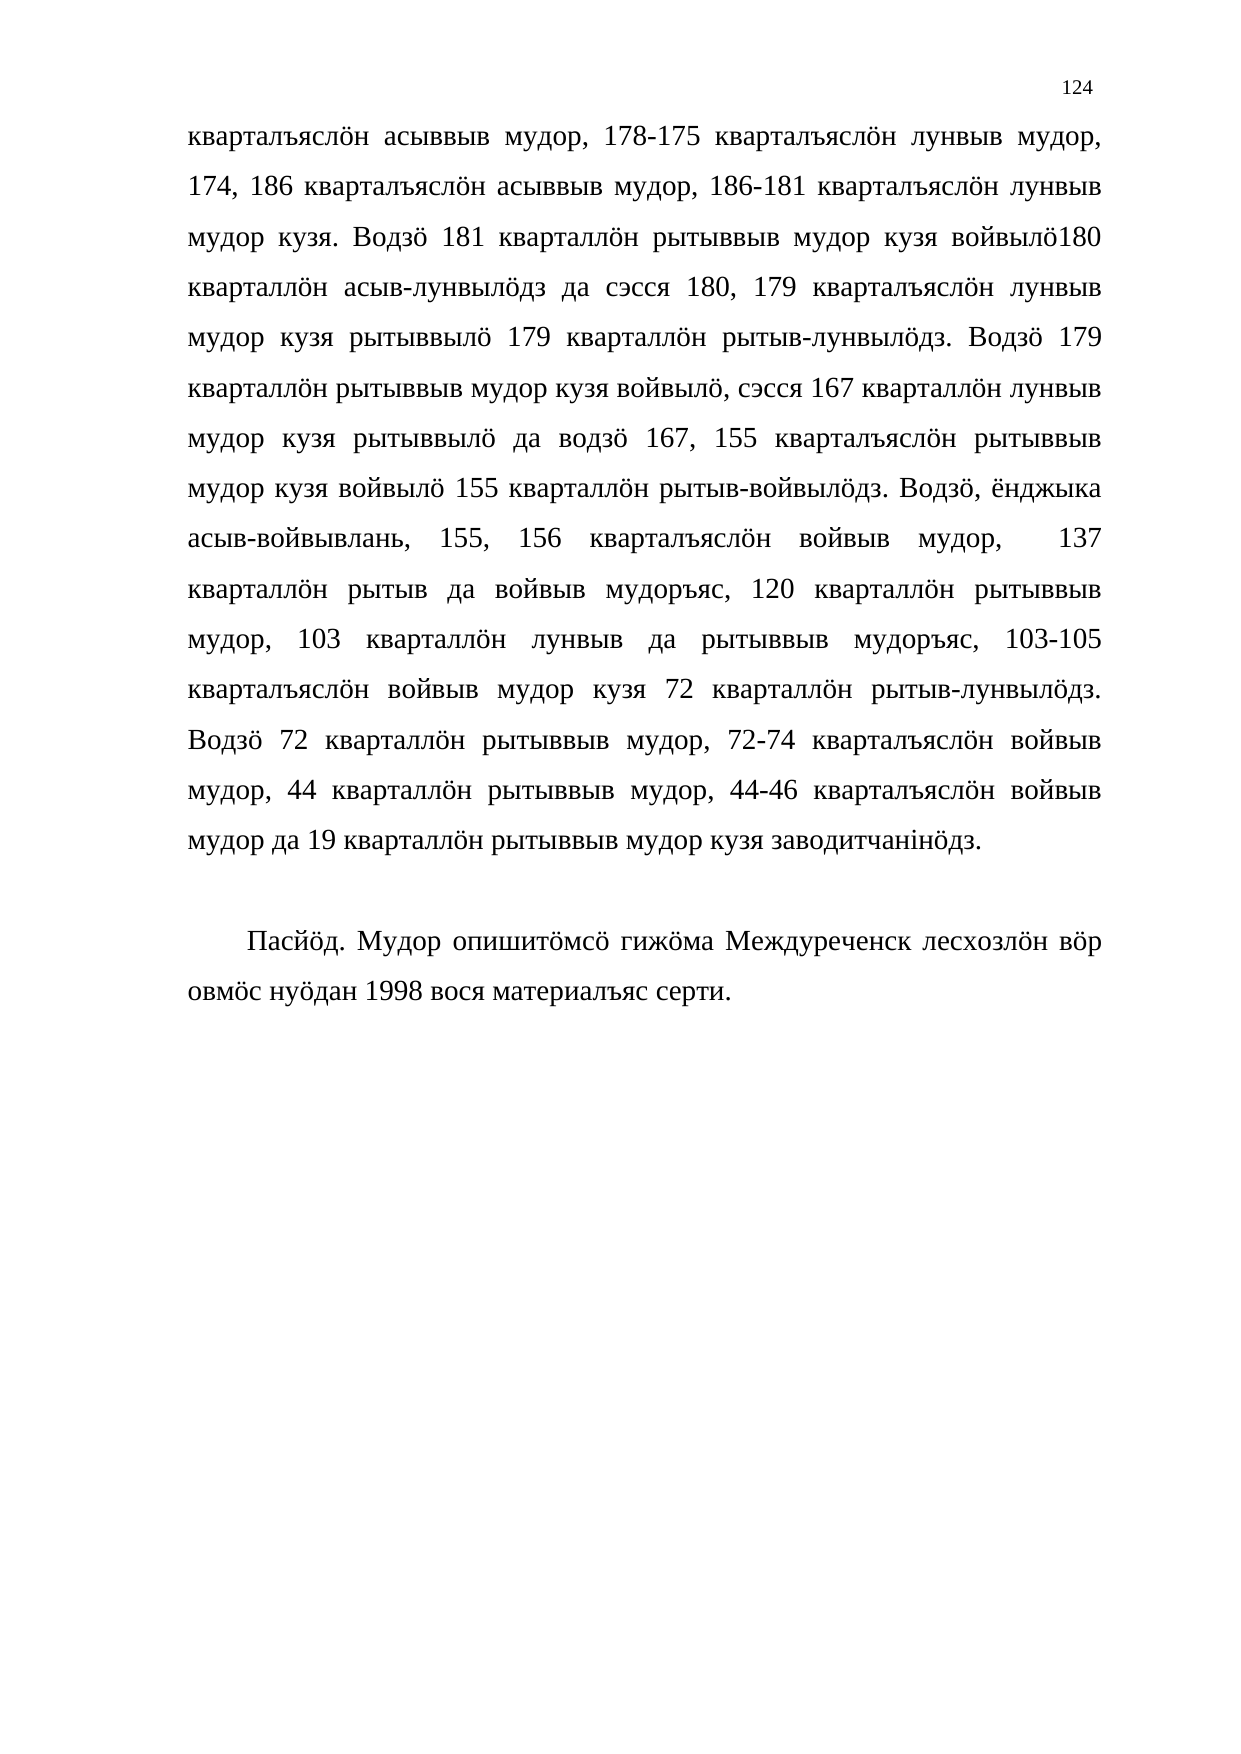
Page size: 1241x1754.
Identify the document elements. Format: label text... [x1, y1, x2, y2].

text Пасйöд. Мудор опишитöмсö гижöма Междуреченск лесхозлöн вöр овмöс нуöдан 1998 вося материалъяс серти. [187, 923, 1103, 1007]
text кварталъяслöн асыввыв мудор, 178-175 кварталъяслöн лунвыв мудор, 174, 186 кварталъяслöн асыввыв мудор, 186-181 кварталъяслöн лунвыв мудор кузя. Водзö 181 кварталлöн рытыввыв мудор кузя войвылö180 кварталлöн асыв-лунвылöдз да сэсся 180, 179 кварталъяслöн лунвыв мудор кузя рытыввылö 179 кварталлöн рытыв-лунвылöдз. Водзö 179 кварталлöн рытыввыв мудор кузя войвылö, сэсся 167 кварталлöн лунвыв мудор кузя рытыввылö да водзö 167, 155 кварталъяслöн рытыввыв мудор кузя войвылö 155 кварталлöн рытыв-войвылöдз. Водзö, ёнджыка асыв-войвывлань, 155, 156 кварталъяслöн войвыв мудор, 137 кварталлöн рытыв да войвыв мудоръяс, 120 кварталлöн рытыввыв мудор, 103 кварталлöн лунвыв да рытыввыв мудоръяс, 103-105 кварталъяслöн войвыв мудор кузя 72 кварталлöн рытыв-лунвылöдз. Водзö 72 кварталлöн рытыввыв мудор, 72-74 кварталъяслöн войвыв мудор, 44 кварталлöн рытыввыв мудор, 44-46 кварталъяслöн войвыв мудор да 19 кварталлöн рытыввыв мудор кузя заводитчанiнöдз. [187, 118, 1103, 856]
